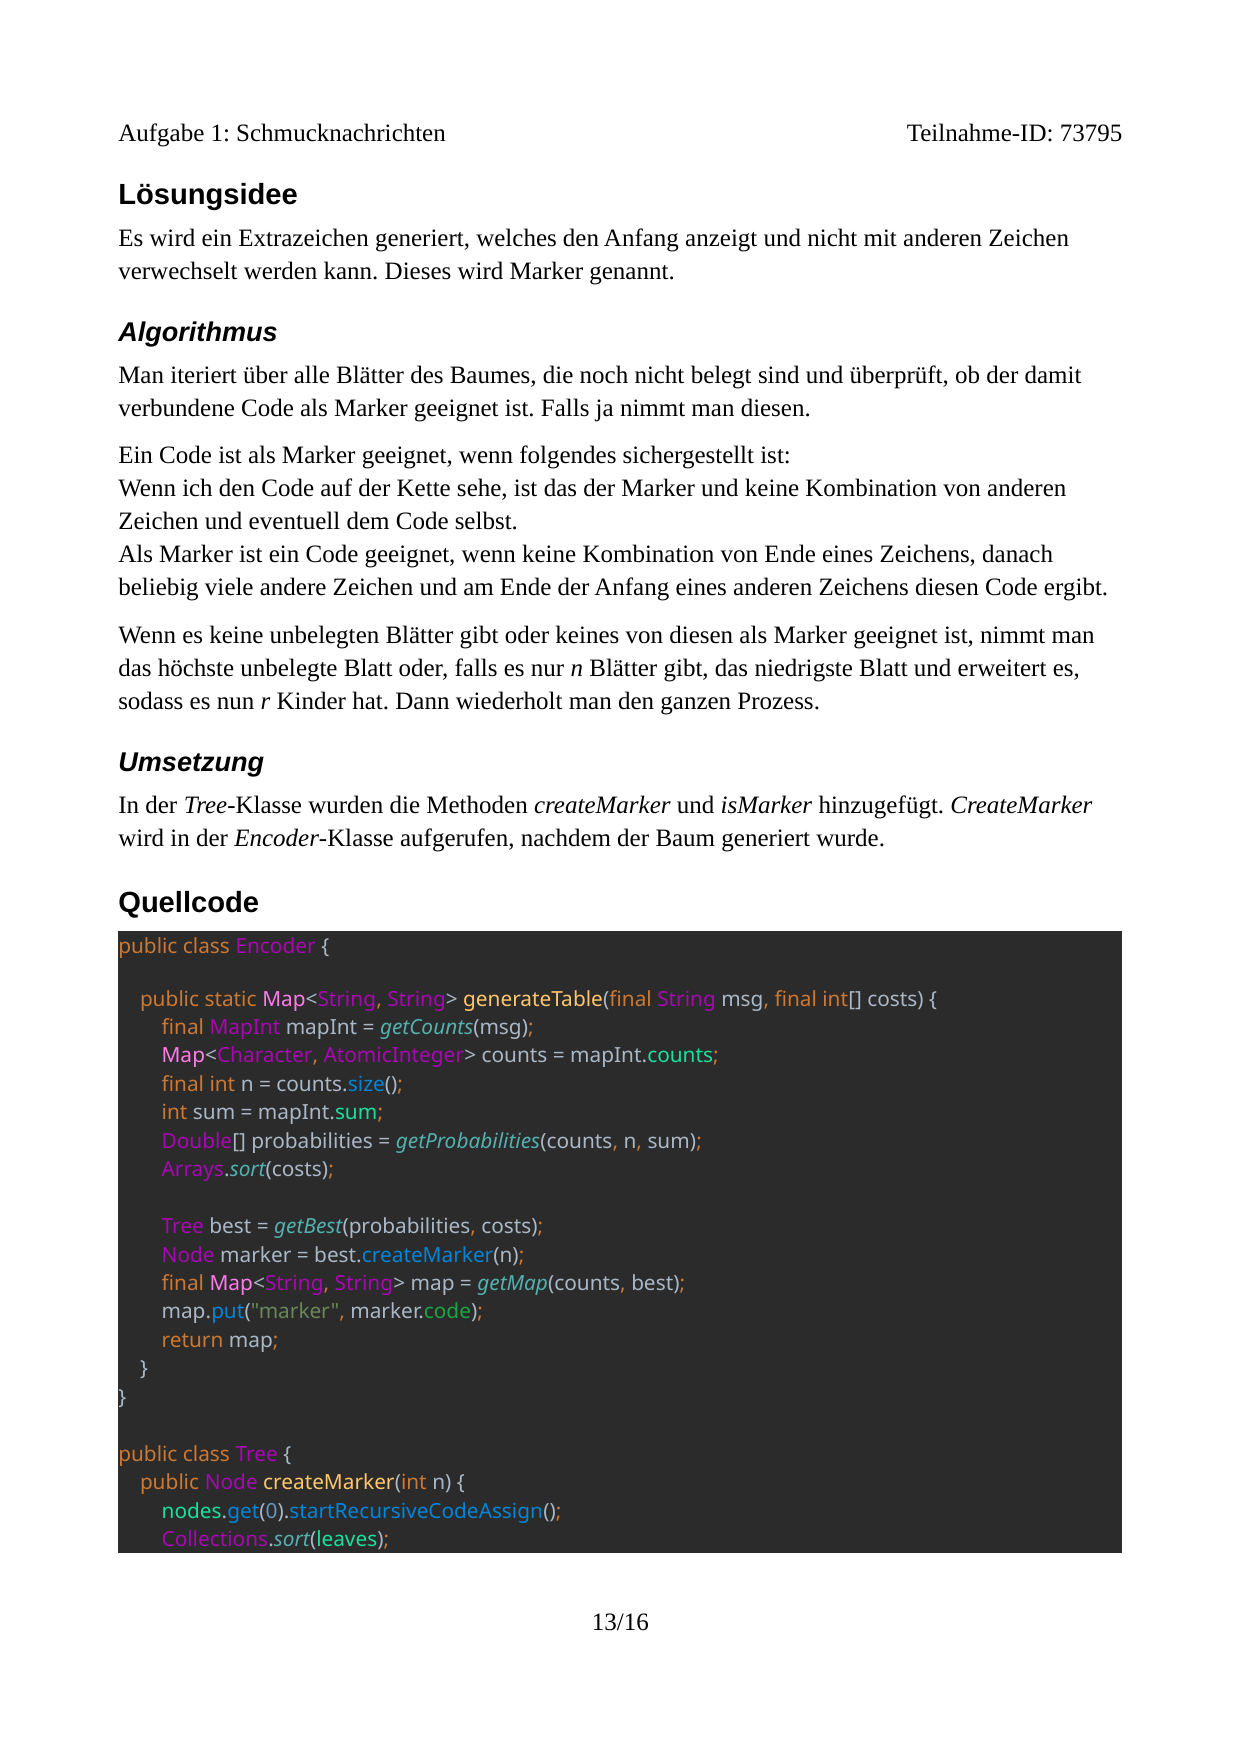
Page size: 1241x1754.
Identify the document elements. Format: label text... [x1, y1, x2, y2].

text Es wird ein Extrazeichen generiert, welches den Anfang anzeigt und nicht mit anderen Zeichen verwechselt werden kann. Dieses wird Marker genannt. [118, 223, 1122, 285]
subtitle Algorithmus [118, 316, 1122, 347]
text public Node createMarker(int n) { nodes.get(0).startRecursiveCodeAssign(); Collections.sort(leaves); [118, 1467, 1122, 1553]
text Ein Code ist als Marker geeignet, wenn folgendes sichergestellt ist: Wenn ich den Code auf der Kette sehe, ist das der Marker und keine Kombination von anderen Zeichen und eventuell dem Code selbst. Als Marker ist ein Code geeignet, wenn keine Kombination von Ende eines Zeichens, danach beliebig viele andere Zeichen und am Ende der Anfang eines anderen Zeichens diesen Code ergibt. [118, 440, 1122, 601]
text public class Encoder { public static Map<String, String> generateTable(final String msg, final int[] costs) { final MapInt mapInt = getCounts(msg); Map<Character, AtomicInteger> counts = mapInt.counts; final int n = counts.size(); int sum = mapInt.sum; Double[] probabilities = getProbabilities(counts, n, sum); Arrays.sort(costs); Tree best = getBest(probabilities, costs); Node marker = best.createMarker(n); final Map<String, String> map = getMap(counts, best); map.put("marker", marker.code); return map; } [118, 931, 1122, 1382]
text } [118, 1382, 1122, 1410]
text In der Tree-Klasse wurden die Methoden createMarker und isMarker hinzugefügt. CreateMarker wird in der Encoder-Klasse aufgerufen, nachdem der Baum generiert wurde. [118, 790, 1122, 852]
text Wenn es keine unbelegten Blätter gibt oder keines von diesen als Marker geeignet ist, nimmt man das höchste unbelegte Blatt oder, falls es nur n Blätter gibt, das niedrigste Blatt und erweitert es, sodass es nun r Kinder hat. Dann wiederholt man den ganzen Prozess. [118, 620, 1122, 715]
text public class Tree { [118, 1439, 1122, 1467]
subtitle Umsetzung [118, 746, 1122, 777]
subtitle Lösungsidee [118, 177, 1122, 210]
subtitle Quellcode [118, 885, 1122, 919]
text Man iteriert über alle Blätter des Baumes, die noch nicht belegt sind und überprüft, ob der damit verbundene Code als Marker geeignet ist. Falls ja nimmt man diesen. [118, 360, 1122, 422]
